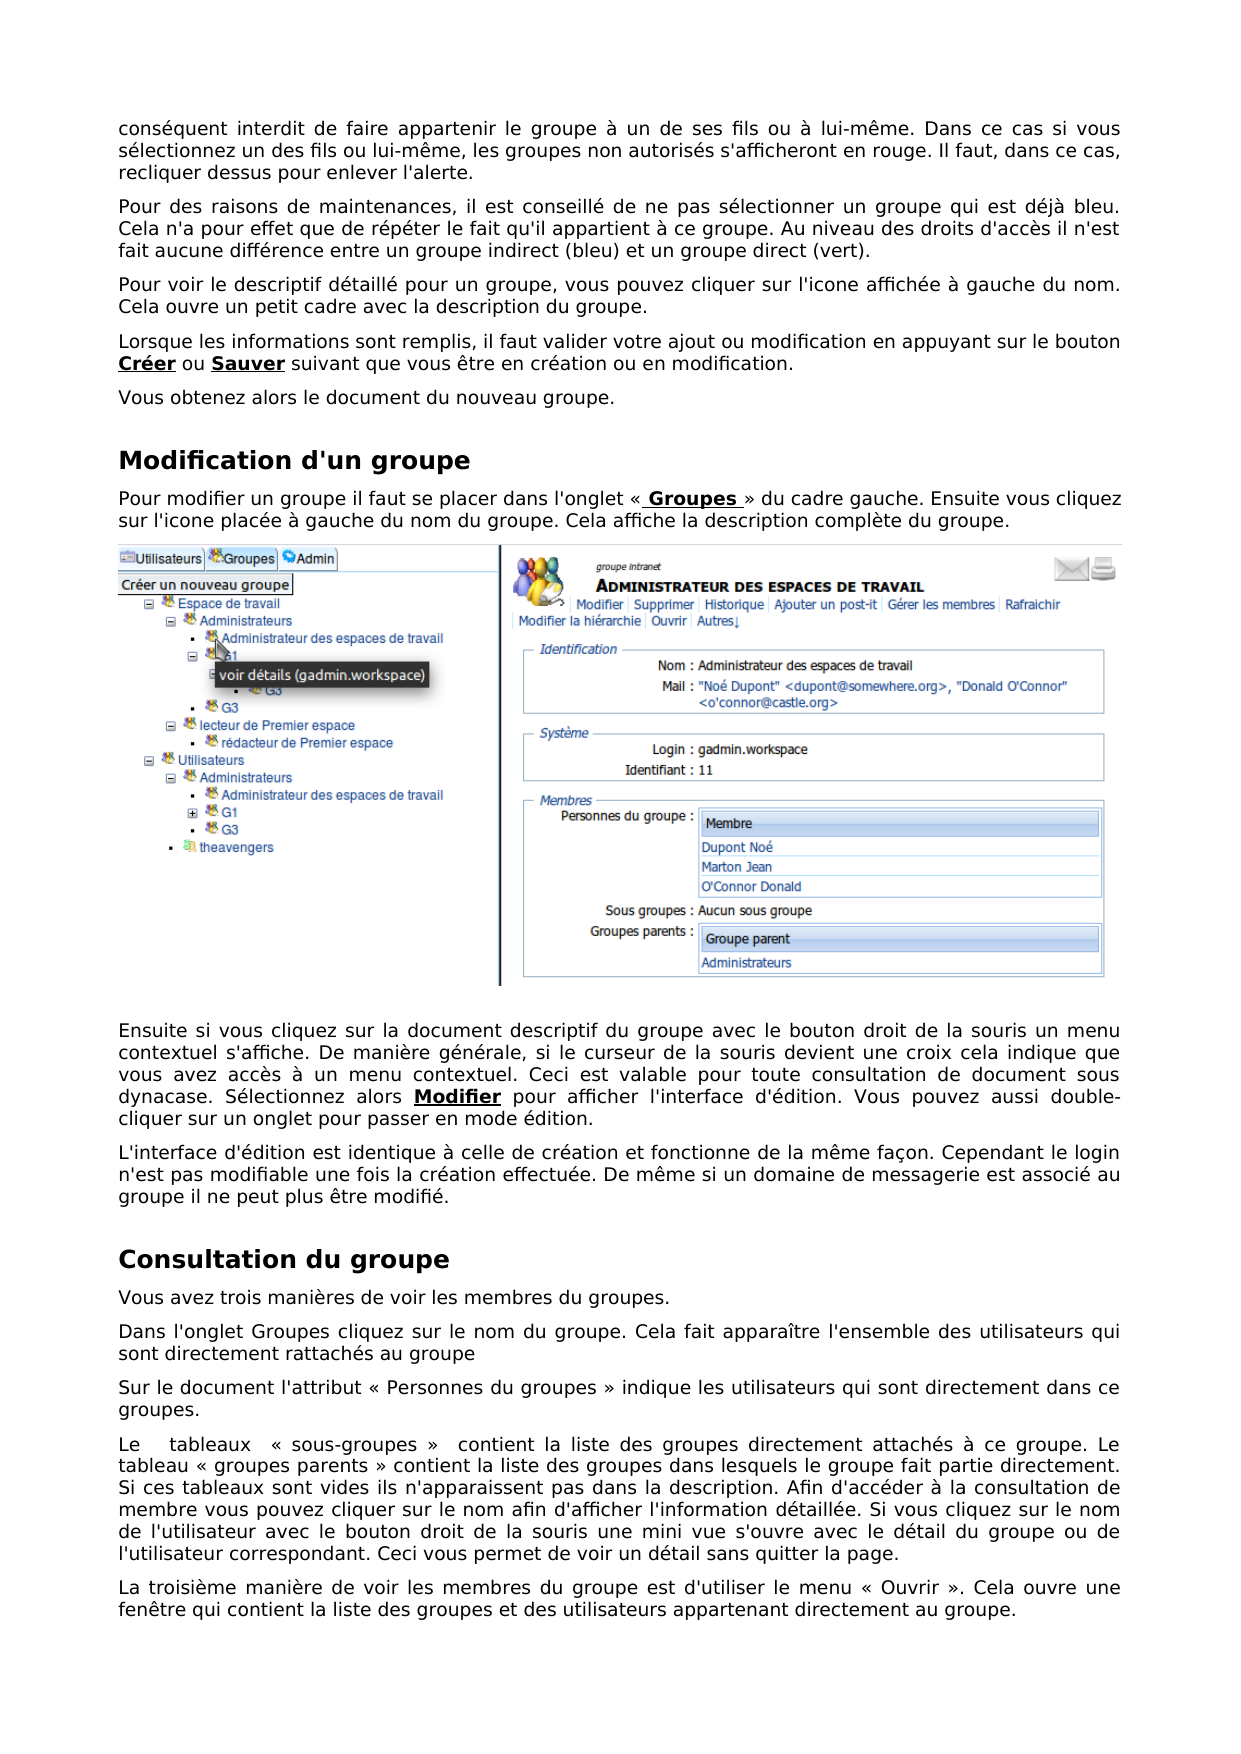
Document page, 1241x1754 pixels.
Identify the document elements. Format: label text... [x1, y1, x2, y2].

text Ensuite si vous cliquez sur la document descriptif du groupe avec le bouton droit de la souris un menu contextuel s'affiche. De manière générale, si le curseur de la souris devient une croix cela indique que vous avez accès à un menu contextuel. Ceci est valable pour toute consultation de document sous dynacase. Sélectionnez alors Modifier pour afficher l'interface d'édition. Vous pouvez aussi double-cliquer sur un onglet pour passer en mode édition. [118, 1020, 1122, 1129]
text Pour modifier un groupe il faut se placer dans l'onglet « Groupes » du cadre gauche. Ensuite vous cliquez sur l'icone placée à gauche du nom du groupe. Cela affiche la description complète du groupe. [118, 488, 1122, 532]
text Lorsque les informations sont remplis, il faut valider votre ajout ou modification en appuyant sur le bouton Créer ou Sauver suivant que vous être en création ou en modification. [118, 331, 1122, 374]
text La troisième manière de voir les membres du groupe est d'utiliser le menu « Ouvrir ». Cela ouvre une fenêtre qui contient la liste des groupes et des utilisateurs appartenant directement au groupe. [118, 1577, 1122, 1621]
subtitle Consultation du groupe [118, 1245, 1122, 1274]
picture [118, 544, 1123, 986]
subtitle Modification d'un groupe [118, 446, 1122, 475]
text Vous obtenez alors le document du nouveau groupe. [118, 387, 1122, 409]
text Dans l'onglet Groupes cliquez sur le nom du groupe. Cela fait apparaître l'ensemble des utilisateurs qui sont directement rattachés au groupe [118, 1321, 1122, 1365]
text Pour des raisons de maintenances, il est conseillé de ne pas sélectionner un groupe qui est déjà bleu. Cela n'a pour effet que de répéter le fait qu'il appartient à ce groupe. Au niveau des droits d'accès il n'est fait aucune différence entre un groupe indirect (bleu) et un groupe direct (vert). [118, 196, 1122, 262]
text L'interface d'édition est identique à celle de création et fonctionne de la même façon. Cependant le login n'est pas modifiable une fois la création effectuée. De même si un domaine de messagerie est associé au groupe il ne peut plus être modifié. [118, 1142, 1122, 1207]
text Sur le document l'attribut « Personnes du groupes » indique les utilisateurs qui sont directement dans ce groupes. [118, 1377, 1122, 1421]
text conséquent interdit de faire appartenir le groupe à un de ses fils ou à lui-même. Dans ce cas si vous sélectionnez un des fils ou lui-même, les groupes non autorisés s'afficheront en rouge. Il faut, dans ce cas, recliquer dessus pour enlever l'alerte. [118, 118, 1122, 184]
text Vous avez trois manières de voir les membres du groupes. [118, 1287, 1122, 1308]
text Le tableaux « sous-groupes » contient la liste des groupes directement attachés à ce groupe. Le tableau « groupes parents » contient la liste des groupes dans lesquels le groupe fait partie directement. Si ces tableaux sont vides ils n'apparaissent pas dans la description. Afin d'accéder à la consultation de membre vous pouvez cliquer sur le nom afin d'afficher l'information détaillée. Si vous cliquez sur le nom de l'utilisateur avec le bouton droit de la souris une mini vue s'ouvre avec le détail du groupe ou de l'utilisateur correspondant. Ceci vous permet de voir un détail sans quitter la page. [118, 1433, 1122, 1565]
text Pour voir le descriptif détaillé pour un groupe, vous pouvez cliquer sur l'icone affichée à gauche du nom. Cela ouvre un petit cadre avec la description du groupe. [118, 274, 1122, 318]
